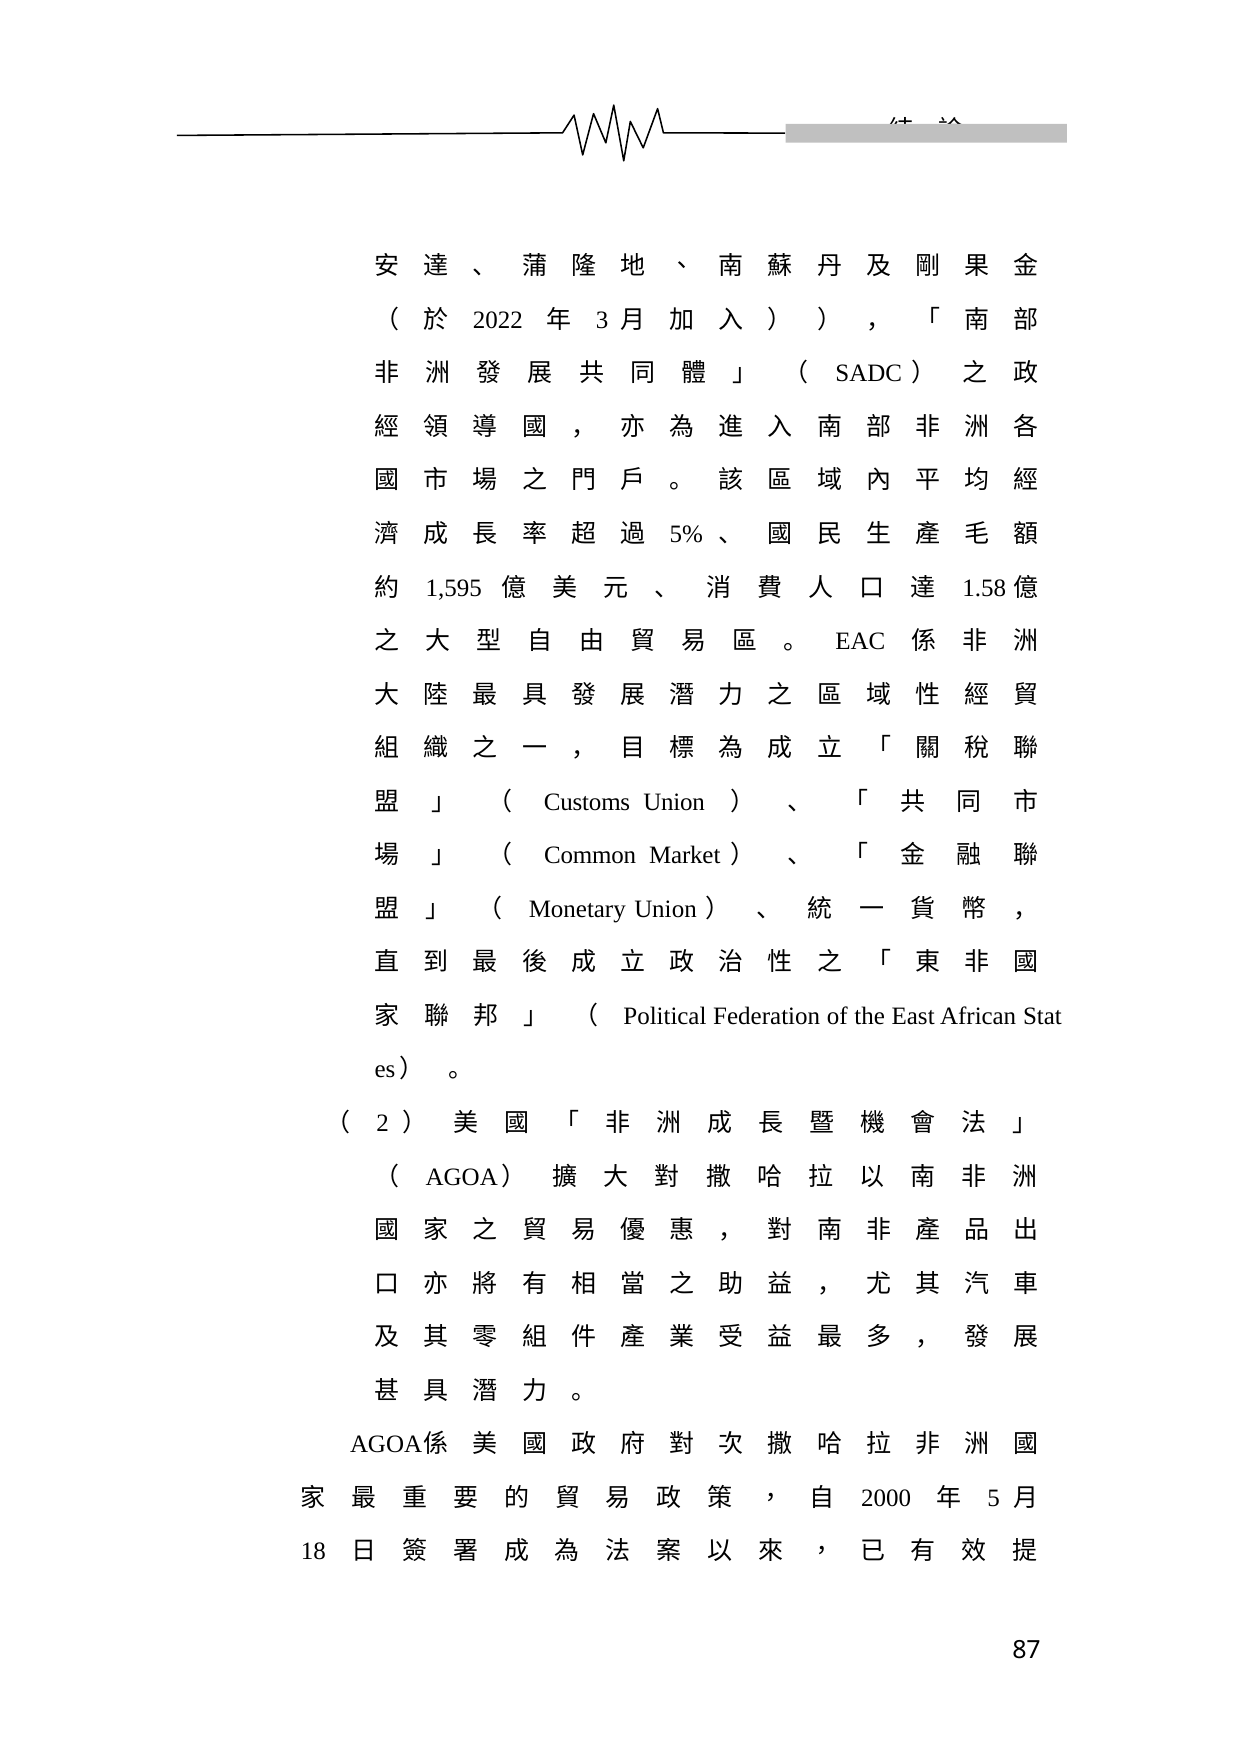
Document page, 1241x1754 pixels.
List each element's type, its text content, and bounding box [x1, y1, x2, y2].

text （2）美國「非洲成長暨機會法」（AGOA）擴大對撒哈拉以南非洲國家之貿易優惠，對南非產品出口亦將有相當之助益，尤其汽車及其零組件產業受益最多，發展甚具潛力。 [301, 1094, 1063, 1415]
text AGOA係美國政府對次撒哈拉非洲國家最重要的貿易政策，自2000年5月18日簽署成為法案以來，已有效提 [276, 1415, 1063, 1576]
text 安達、蒲隆地、南蘇丹及剛果金（於2022年3月加入）），「南部非洲發展共同體」（SADC）之政經領導國，亦為進入南部非洲各國市場之門戶。該區域內平均經濟成長率超過5%、國民生產毛額約1,595億美元、消費人口達1.58億之大型自由貿易區。EAC係非洲大陸最具發展潛力之區域性經貿組織之一，目標為成立「關稅聯盟」（Customs Union）、「共同市場」（Common Market）、「金融聯盟」（Monetary Union）、統一貨幣，直到最後成立政治性之「東非國家聯邦」（Political Federation of the East African States）。 [301, 237, 1063, 1094]
